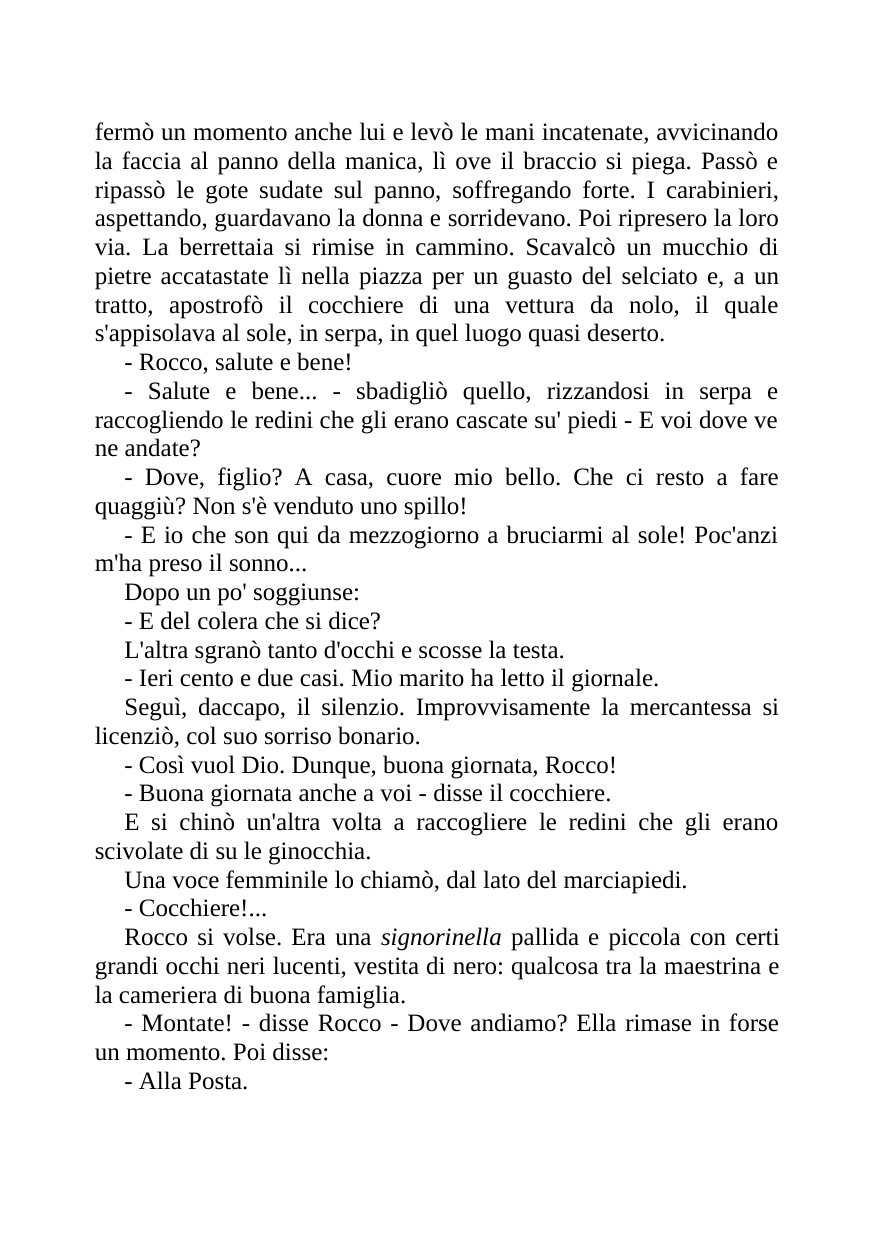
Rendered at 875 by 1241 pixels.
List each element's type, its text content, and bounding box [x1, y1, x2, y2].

text Rocco si volse. Era una signorinella pallida e piccola con certi grandi occhi neri lucenti, vestita di nero: qualcosa tra la maestrina e la cameriera di buona famiglia. [94, 922, 779, 1008]
text - Montate! - disse Rocco - Dove andiamo? Ella rimase in forse un momento. Poi disse: [94, 1008, 779, 1066]
text - Ieri cento e due casi. Mio marito ha letto il giornale. [94, 663, 779, 692]
text fermò un momento anche lui e levò le mani incatenate, avvicinando la faccia al panno della manica, lì ove il braccio si piega. Passò e ripassò le gote sudate sul panno, soffregando forte. I carabinieri, aspettando, guardavano la donna e sorridevano. Poi ripresero la loro via. La berrettaia si rimise in cammino. Scavalcò un mucchio di pietre accatastate lì nella piazza per un guasto del selciato e, a un tratto, apostrofò il cocchiere di una vettura da nolo, il quale s'appisolava al sole, in serpa, in quel luogo quasi deserto. [94, 117, 779, 347]
text - E del colera che si dice? [94, 606, 779, 635]
text - Alla Posta. [94, 1066, 779, 1095]
text Una voce femminile lo chiamò, dal lato del marciapiedi. [94, 865, 779, 893]
text E si chinò un'altra volta a raccogliere le redini che gli erano scivolate di su le ginocchia. [94, 807, 779, 865]
text - Dove, figlio? A casa, cuore mio bello. Che ci resto a fare quaggiù? Non s'è venduto uno spillo! [94, 462, 779, 520]
text - Così vuol Dio. Dunque, buona giornata, Rocco! [94, 750, 779, 778]
text L'altra sgranò tanto d'occhi e scosse la testa. [94, 635, 779, 663]
text Dopo un po' soggiunse: [94, 577, 779, 606]
text - Rocco, salute e bene! [94, 347, 779, 376]
text - Salute e bene... - sbadigliò quello, rizzandosi in serpa e raccogliendo le redini che gli erano cascate su' piedi - E voi dove ve ne andate? [94, 376, 779, 462]
text - E io che son qui da mezzogiorno a bruciarmi al sole! Poc'anzi m'ha preso il sonno... [94, 520, 779, 577]
text - Buona giornata anche a voi - disse il cocchiere. [94, 778, 779, 807]
text Seguì, daccapo, il silenzio. Improvvisamente la mercantessa si licenziò, col suo sorriso bonario. [94, 692, 779, 750]
text - Cocchiere!... [94, 893, 779, 922]
